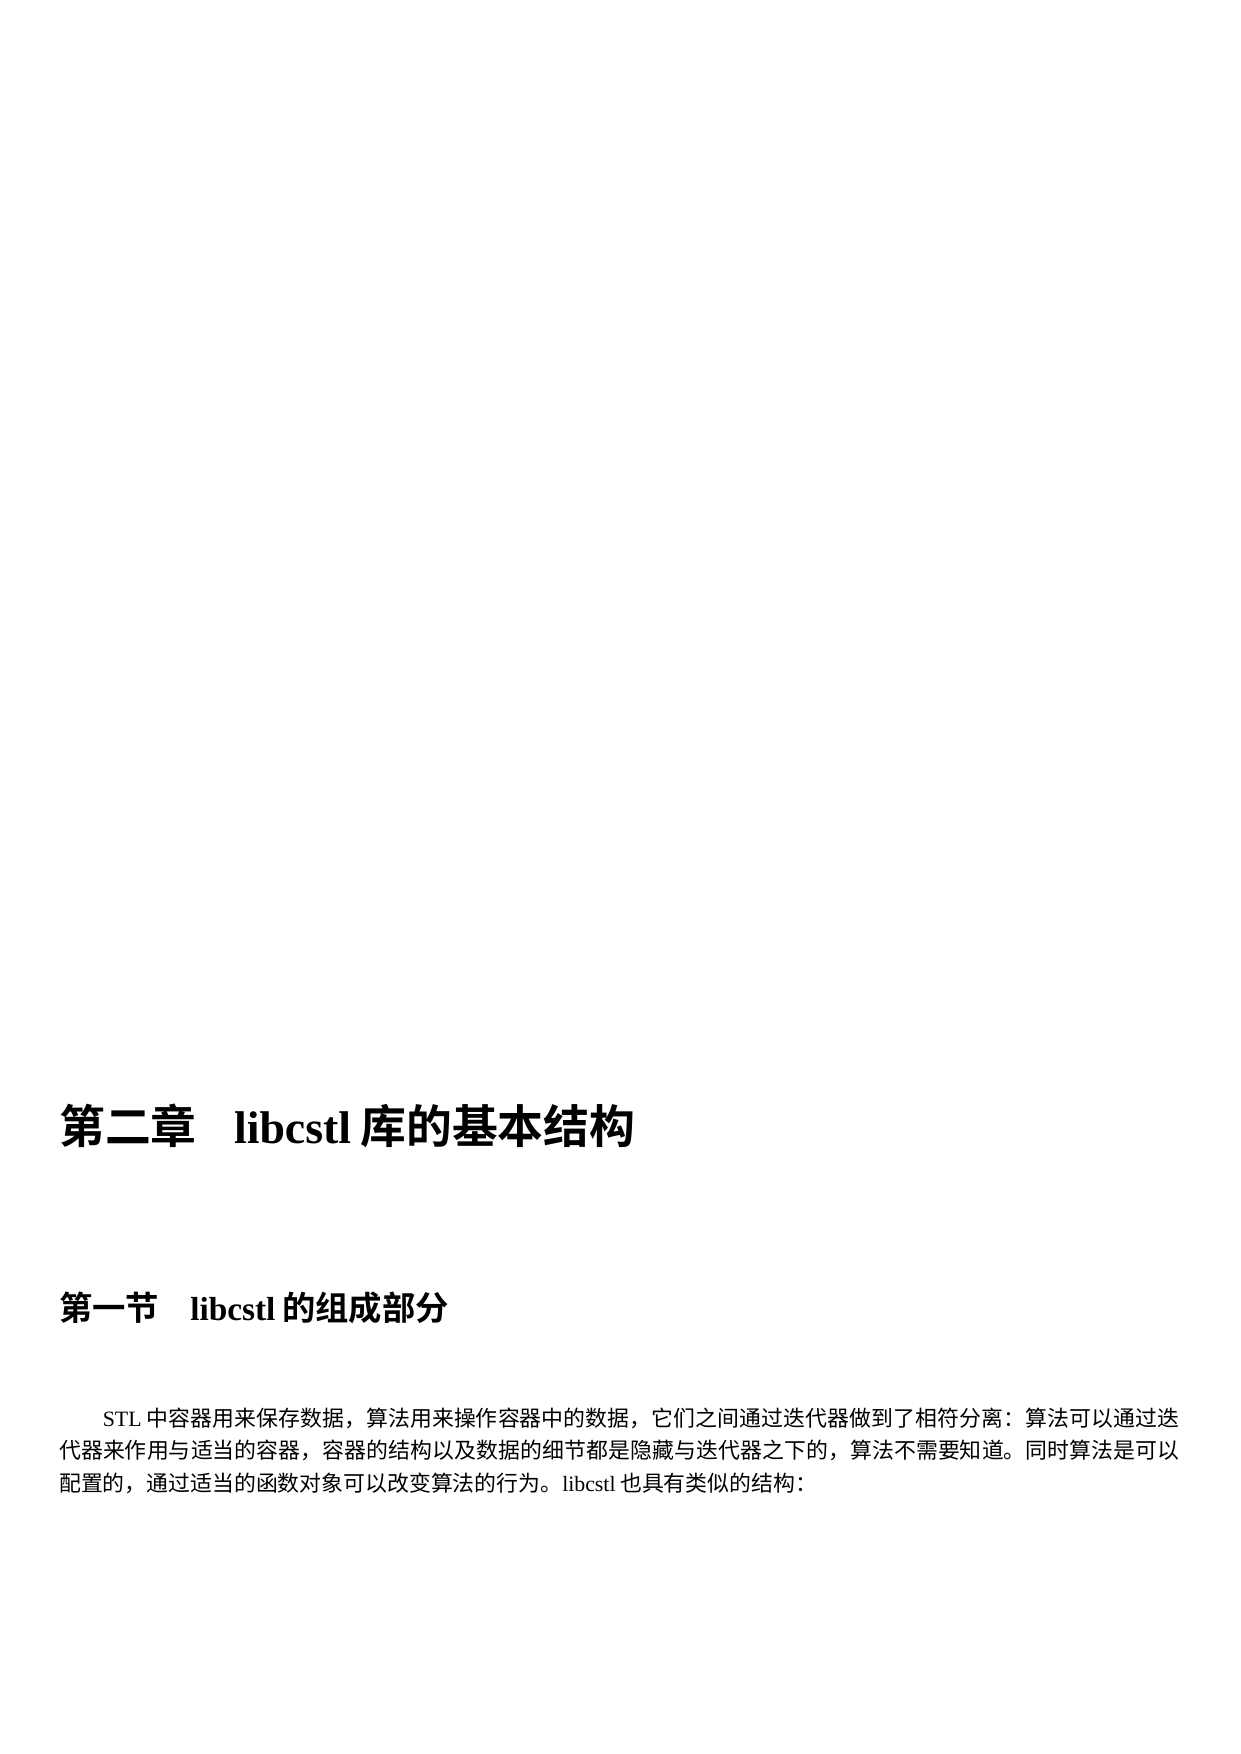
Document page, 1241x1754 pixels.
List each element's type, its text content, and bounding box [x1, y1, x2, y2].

subtitle libcstl的组成部分 [59, 1273, 1181, 1338]
text STL中容器用来保存数据，算法用来操作容器中的数据，它们之间通过迭代器做到了相符分离：算法可以通过迭代器来作用与适当的容器，容器的结构以及数据的细节都是隐藏与迭代器之下的，算法不需要知道。同时算法是可以配置的，通过适当的函数对象可以改变算法的行为。libcstl也具有类似的结构： [59, 1400, 1181, 1498]
subtitle libcstl库的基本结构 [59, 1075, 1181, 1172]
